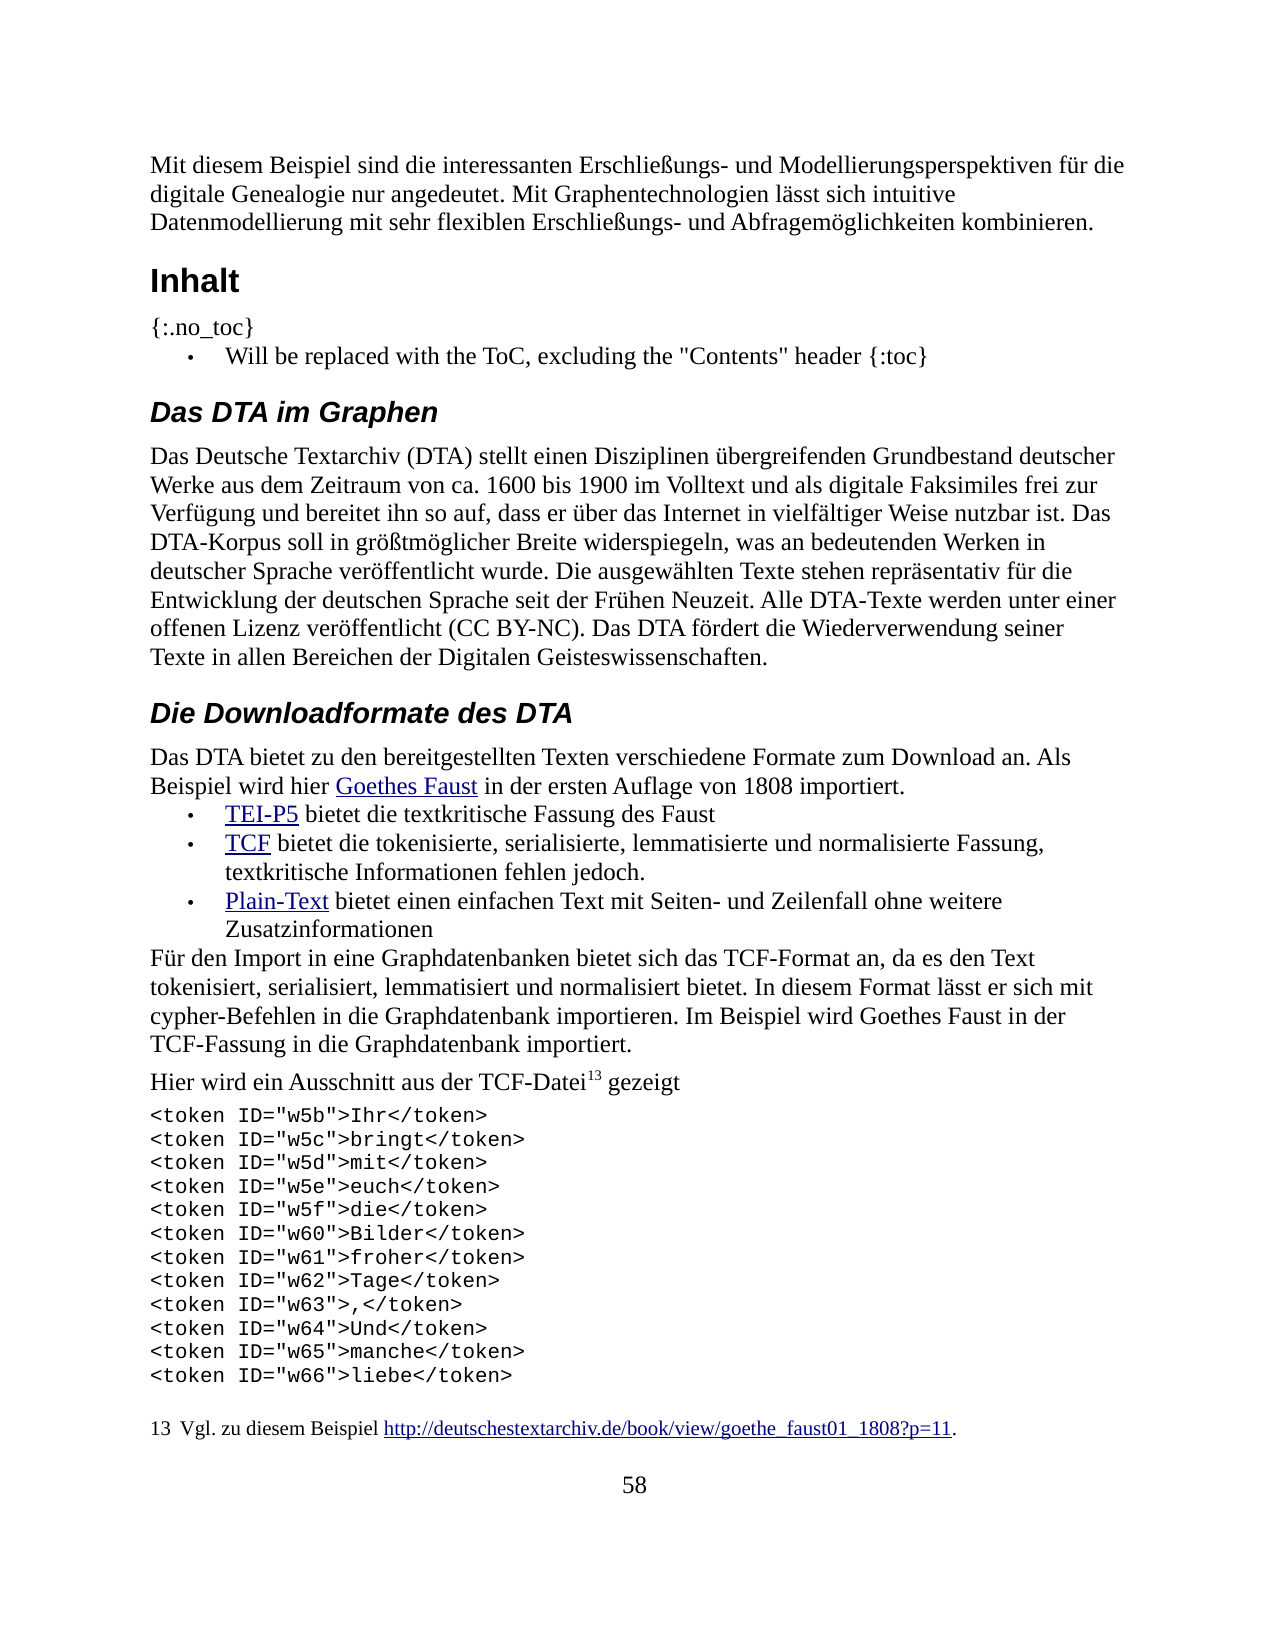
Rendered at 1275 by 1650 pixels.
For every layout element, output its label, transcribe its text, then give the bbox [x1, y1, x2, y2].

list Plain-Text bietet einen einfachen Text mit Seiten- und Zeilenfall ohne weitere Zusatzinformationen [187, 886, 1125, 943]
list Will be replaced with the ToC, excluding the "Contents" header {:toc} [187, 341, 1125, 370]
text <token ID="w62">Tage</token> [150, 1270, 1125, 1294]
text <token ID="w60">Bilder</token> [150, 1223, 1125, 1247]
text <token ID="w5f">die</token> [150, 1199, 1125, 1223]
text <token ID="w66">liebe</token> [150, 1365, 1125, 1389]
text <token ID="w5b">Ihr</token> [150, 1105, 1125, 1128]
text <token ID="w65">manche</token> [150, 1341, 1125, 1365]
text Das Deutsche Textarchiv (DTA) stellt einen Disziplinen übergreifenden Grundbestand deutscher Werke aus dem Zeitraum von ca. 1600 bis 1900 im Volltext und als digitale Faksimiles frei zur Verfügung und bereitet ihn so auf, dass er über das Internet in vielfältiger Weise nutzbar ist. Das DTA-Korpus soll in größtmöglicher Breite widerspiegeln, was an bedeutenden Werken in deutscher Sprache veröffentlicht wurde. Die ausgewählten Texte stehen repräsentativ für die Entwicklung der deutschen Sprache seit der Frühen Neuzeit. Alle DTA-Texte werden unter einer offenen Lizenz veröffentlicht (CC BY-NC). Das DTA fördert die Wiederverwendung seiner Texte in allen Bereichen der Digitalen Geisteswissenschaften. [150, 441, 1125, 671]
text <token ID="w5c">bringt</token> [150, 1128, 1125, 1152]
list TCF bietet die tokenisierte, serialisierte, lemmatisierte und normalisierte Fassung, textkritische Informationen fehlen jedoch. [187, 828, 1125, 886]
subtitle Inhalt [150, 261, 1125, 300]
text Für den Import in eine Graphdatenbanken bietet sich das TCF-Format an, da es den Text tokenisiert, serialisiert, lemmatisiert und normalisiert bietet. In diesem Format lässt er sich mit cypher-Befehlen in die Graphdatenbank importieren. Im Beispiel wird Goethes Faust in der TCF-Fassung in die Graphdatenbank importiert. [150, 943, 1125, 1058]
text Das DTA bietet zu den bereitgestellten Texten verschiedene Formate zum Download an. Als Beispiel wird hier Goethes Faust in der ersten Auflage von 1808 importiert. [150, 742, 1125, 799]
text {:.no_toc} [150, 312, 1125, 341]
list TEI-P5 bietet die textkritische Fassung des Faust [187, 799, 1125, 828]
text Hier wird ein Ausschnitt aus der TCF-Datei gezeigt [150, 1067, 1125, 1096]
text <token ID="w63">,</token> [150, 1294, 1125, 1318]
text <token ID="w64">Und</token> [150, 1318, 1125, 1341]
text Vgl. zu diesem Beispiel http://deutschestextarchiv.de/book/view/goethe_faust01_1808?p=11. [150, 1416, 1125, 1440]
text <token ID="w5e">euch</token> [150, 1176, 1125, 1199]
text Mit diesem Beispiel sind die interessanten Erschließungs- und Modellierungsperspektiven für die digitale Genealogie nur angedeutet. Mit Graphentechnologien lässt sich intuitive Datenmodellierung mit sehr flexiblen Erschließungs- und Abfragemöglichkeiten kombinieren. [150, 150, 1125, 236]
subtitle Die Downloadformate des DTA [150, 696, 1125, 729]
text <token ID="w5d">mit</token> [150, 1152, 1125, 1176]
subtitle Das DTA im Graphen [150, 395, 1125, 428]
text <token ID="w61">froher</token> [150, 1247, 1125, 1270]
